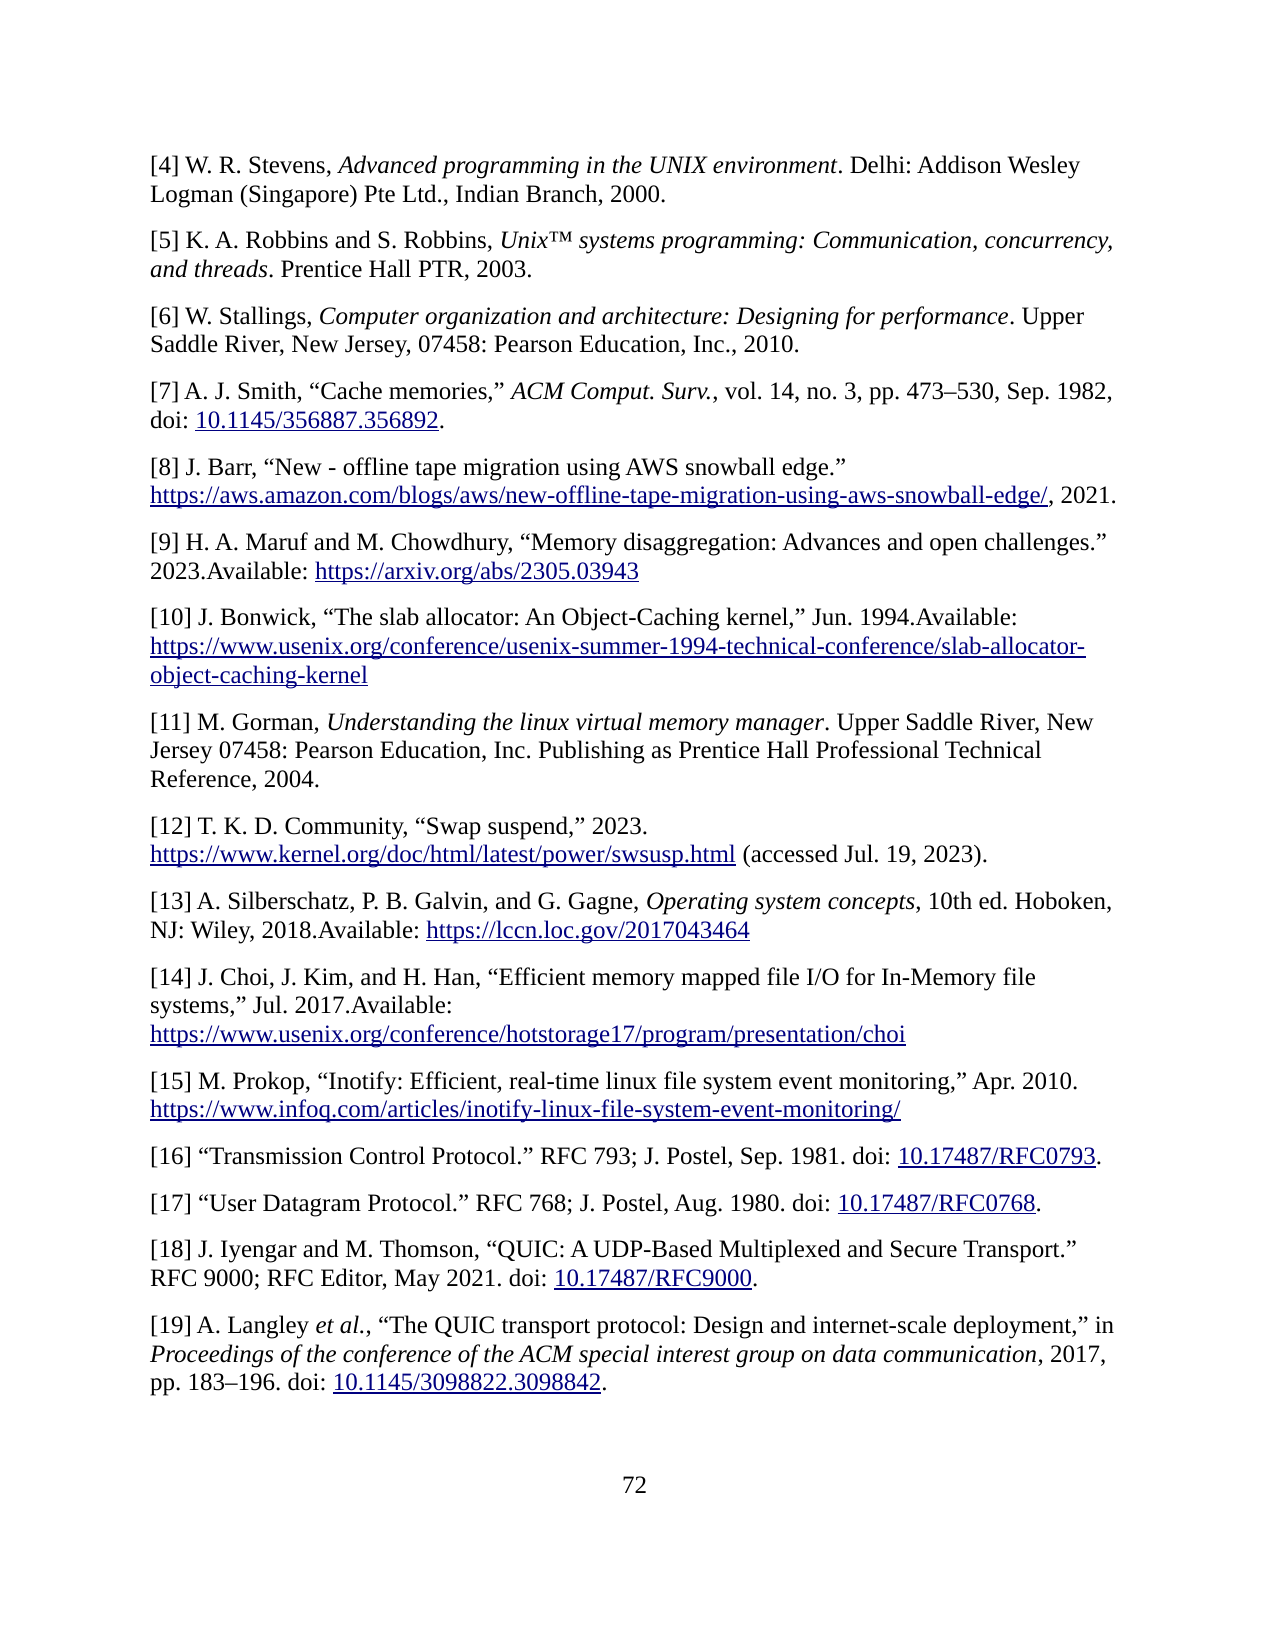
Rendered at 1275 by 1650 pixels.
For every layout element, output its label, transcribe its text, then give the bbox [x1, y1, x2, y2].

text [8] J. Barr, “New - offline tape migration using AWS snowball edge.” https://aws.amazon.com/blogs/aws/new-offline-tape-migration-using-aws-snowball-edge/, 2021. [150, 452, 1125, 509]
text [10] J. Bonwick, “The slab allocator: An Object-Caching kernel,” Jun. 1994.Available: https://www.usenix.org/conference/usenix-summer-1994-technical-conference/slab-allocator-object-caching-kernel [150, 602, 1125, 689]
text [7] A. J. Smith, “Cache memories,” ACM Comput. Surv., vol. 14, no. 3, pp. 473–530, Sep. 1982, doi: 10.1145/356887.356892. [150, 376, 1125, 434]
text [6] W. Stallings, Computer organization and architecture: Designing for performance. Upper Saddle River, New Jersey, 07458: Pearson Education, Inc., 2010. [150, 301, 1125, 358]
text [5] K. A. Robbins and S. Robbins, Unix™ systems programming: Communication, concurrency, and threads. Prentice Hall PTR, 2003. [150, 225, 1125, 283]
text [11] M. Gorman, Understanding the linux virtual memory manager. Upper Saddle River, New Jersey 07458: Pearson Education, Inc. Publishing as Prentice Hall Professional Technical Reference, 2004. [150, 707, 1125, 793]
text [12] T. K. D. Community, “Swap suspend,” 2023. https://www.kernel.org/doc/html/latest/power/swsusp.html (accessed Jul. 19, 2023). [150, 811, 1125, 868]
text [13] A. Silberschatz, P. B. Galvin, and G. Gagne, Operating system concepts, 10th ed. Hoboken, NJ: Wiley, 2018.Available: https://lccn.loc.gov/2017043464 [150, 886, 1125, 944]
text [14] J. Choi, J. Kim, and H. Han, “Efficient memory mapped file I/O for In-Memory file systems,” Jul. 2017.Available: https://www.usenix.org/conference/hotstorage17/program/presentation/choi [150, 962, 1125, 1048]
text [17] “User Datagram Protocol.” RFC 768; J. Postel, Aug. 1980. doi: 10.17487/RFC0768. [150, 1188, 1125, 1217]
text [19] A. Langley et al., “The QUIC transport protocol: Design and internet-scale deployment,” in Proceedings of the conference of the ACM special interest group on data communication, 2017, pp. 183–196. doi: 10.1145/3098822.3098842. [150, 1310, 1125, 1396]
text [4] W. R. Stevens, Advanced programming in the UNIX environment. Delhi: Addison Wesley Logman (Singapore) Pte Ltd., Indian Branch, 2000. [150, 150, 1125, 207]
text [9] H. A. Maruf and M. Chowdhury, “Memory disaggregation: Advances and open challenges.” 2023.Available: https://arxiv.org/abs/2305.03943 [150, 527, 1125, 584]
text [16] “Transmission Control Protocol.” RFC 793; J. Postel, Sep. 1981. doi: 10.17487/RFC0793. [150, 1141, 1125, 1170]
text [18] J. Iyengar and M. Thomson, “QUIC: A UDP-Based Multiplexed and Secure Transport.” RFC 9000; RFC Editor, May 2021. doi: 10.17487/RFC9000. [150, 1234, 1125, 1292]
text [15] M. Prokop, “Inotify: Efficient, real-time linux file system event monitoring,” Apr. 2010. https://www.infoq.com/articles/inotify-linux-file-system-event-monitoring/ [150, 1066, 1125, 1123]
